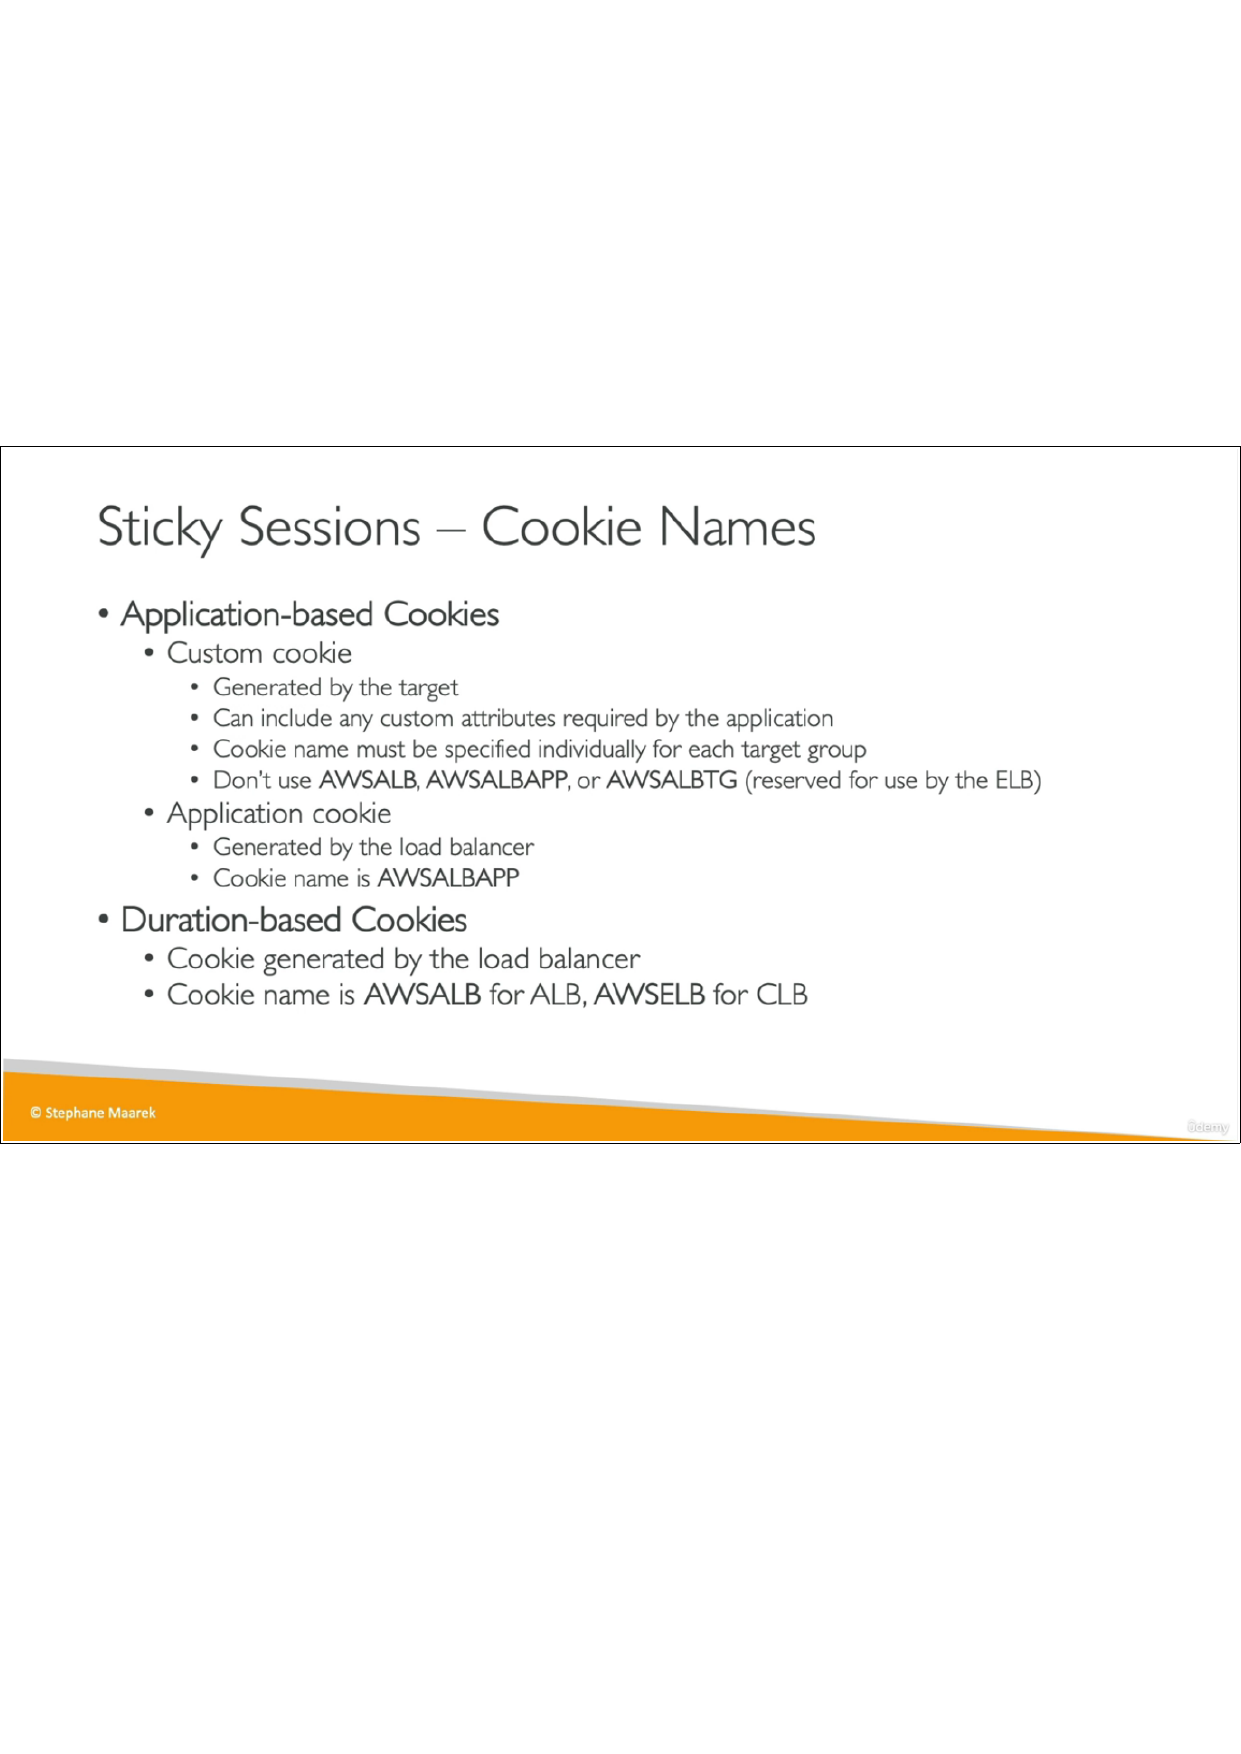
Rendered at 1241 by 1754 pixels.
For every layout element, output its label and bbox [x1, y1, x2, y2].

picture [3, 449, 1238, 1141]
